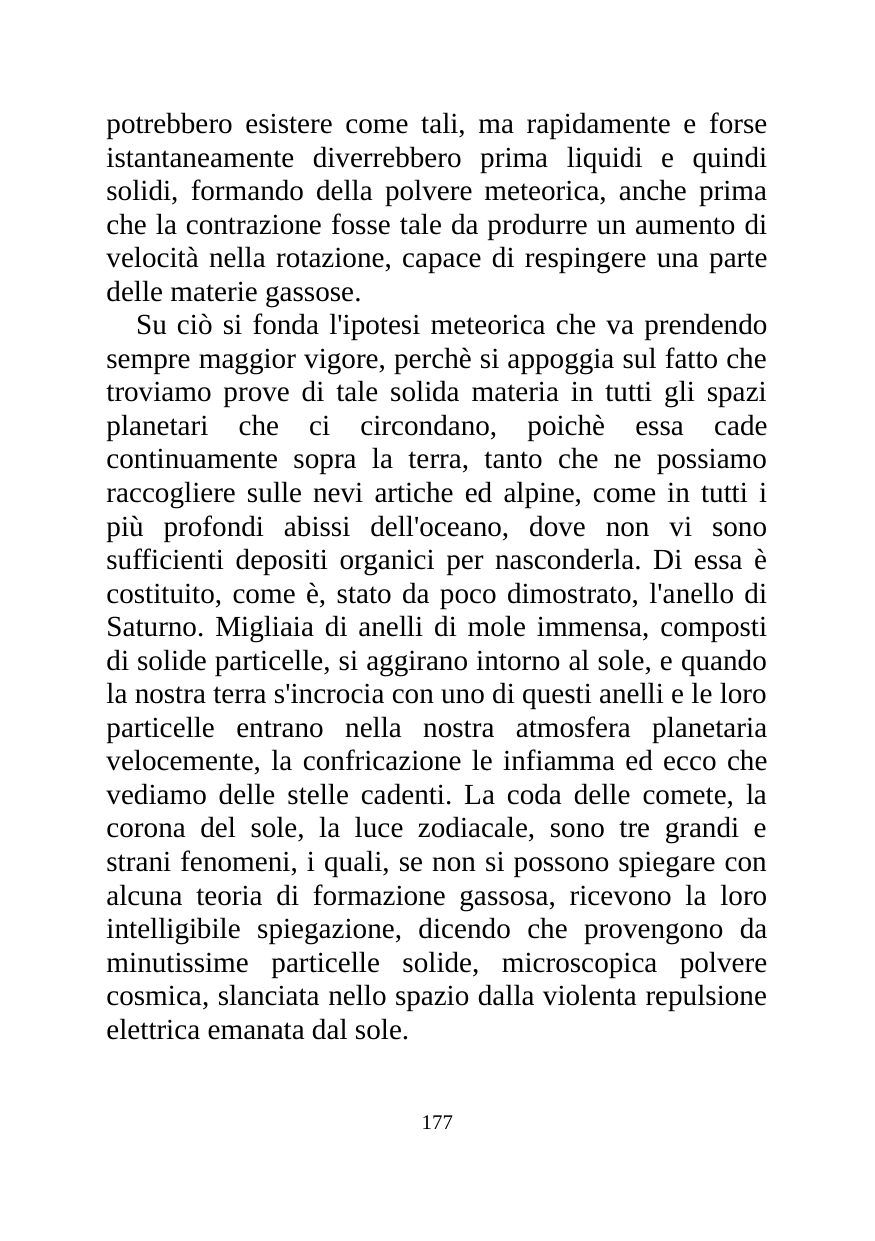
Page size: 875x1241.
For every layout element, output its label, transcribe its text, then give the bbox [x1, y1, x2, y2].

text Su ciò si fonda l'ipotesi meteorica che va prendendo sempre maggior vigore, perchè si appoggia sul fatto che troviamo prove di tale solida materia in tutti gli spazi planetari che ci circondano, poichè essa cade continuamente sopra la terra, tanto che ne possiamo raccogliere sulle nevi artiche ed alpine, come in tutti i più profondi abissi dell'oceano, dove non vi sono sufficienti depositi organici per nasconderla. Di essa è costituito, come è, stato da poco dimostrato, l'anello di Saturno. Migliaia di anelli di mole immensa, composti di solide particelle, si aggirano intorno al sole, e quando la nostra terra s'incrocia con uno di questi anelli e le loro particelle entrano nella nostra atmosfera planetaria velocemente, la confricazione le infiamma ed ecco che vediamo delle stelle cadenti. La coda delle comete, la corona del sole, la luce zodiacale, sono tre grandi e strani fenomeni, i quali, se non si possono spiegare con alcuna teoria di formazione gassosa, ricevono la loro intelligibile spiegazione, dicendo che provengono da minutissime particelle solide, microscopica polvere cosmica, slanciata nello spazio dalla violenta repulsione elettrica emanata dal sole. [106, 307, 768, 1045]
text potrebbero esistere come tali, ma rapidamente e forse istantaneamente diverrebbero prima liquidi e quindi solidi, formando della polvere meteorica, anche prima che la contrazione fosse tale da produrre un aumento di velocità nella rotazione, capace di respingere una parte delle materie gassose. [106, 106, 768, 307]
